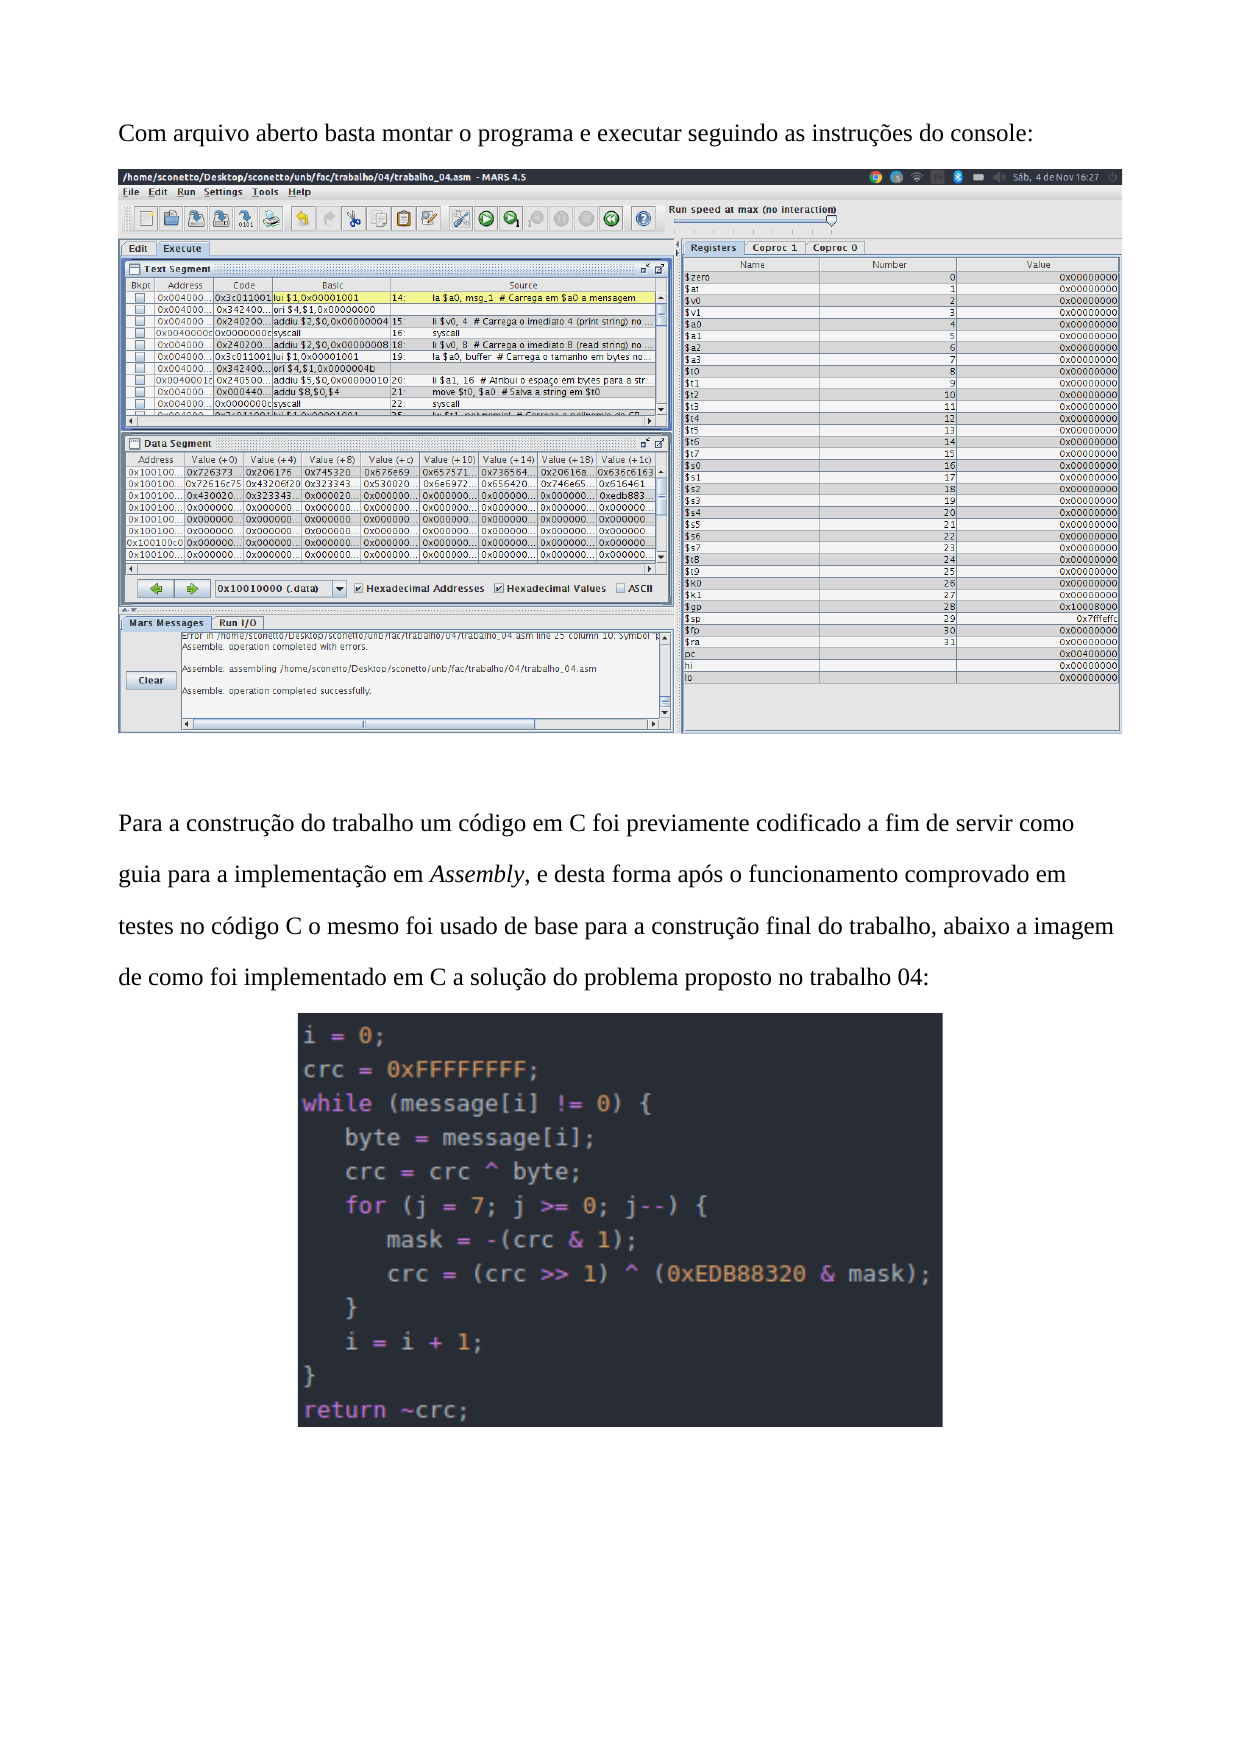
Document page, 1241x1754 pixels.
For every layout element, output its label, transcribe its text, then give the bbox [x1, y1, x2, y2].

text Com arquivo aberto basta montar o programa e executar seguindo as instruções do console: [118, 118, 1122, 147]
picture [118, 169, 1123, 734]
picture [297, 1013, 943, 1427]
text Para a construção do trabalho um código em C foi previamente codificado a fim de servir como guia para a implementação em Assembly, e desta forma após o funcionamento comprovado em testes no código C o mesmo foi usado de base para a construção final do trabalho, abaixo a imagem de como foi implementado em C a solução do problema proposto no trabalho 04: [118, 808, 1122, 991]
